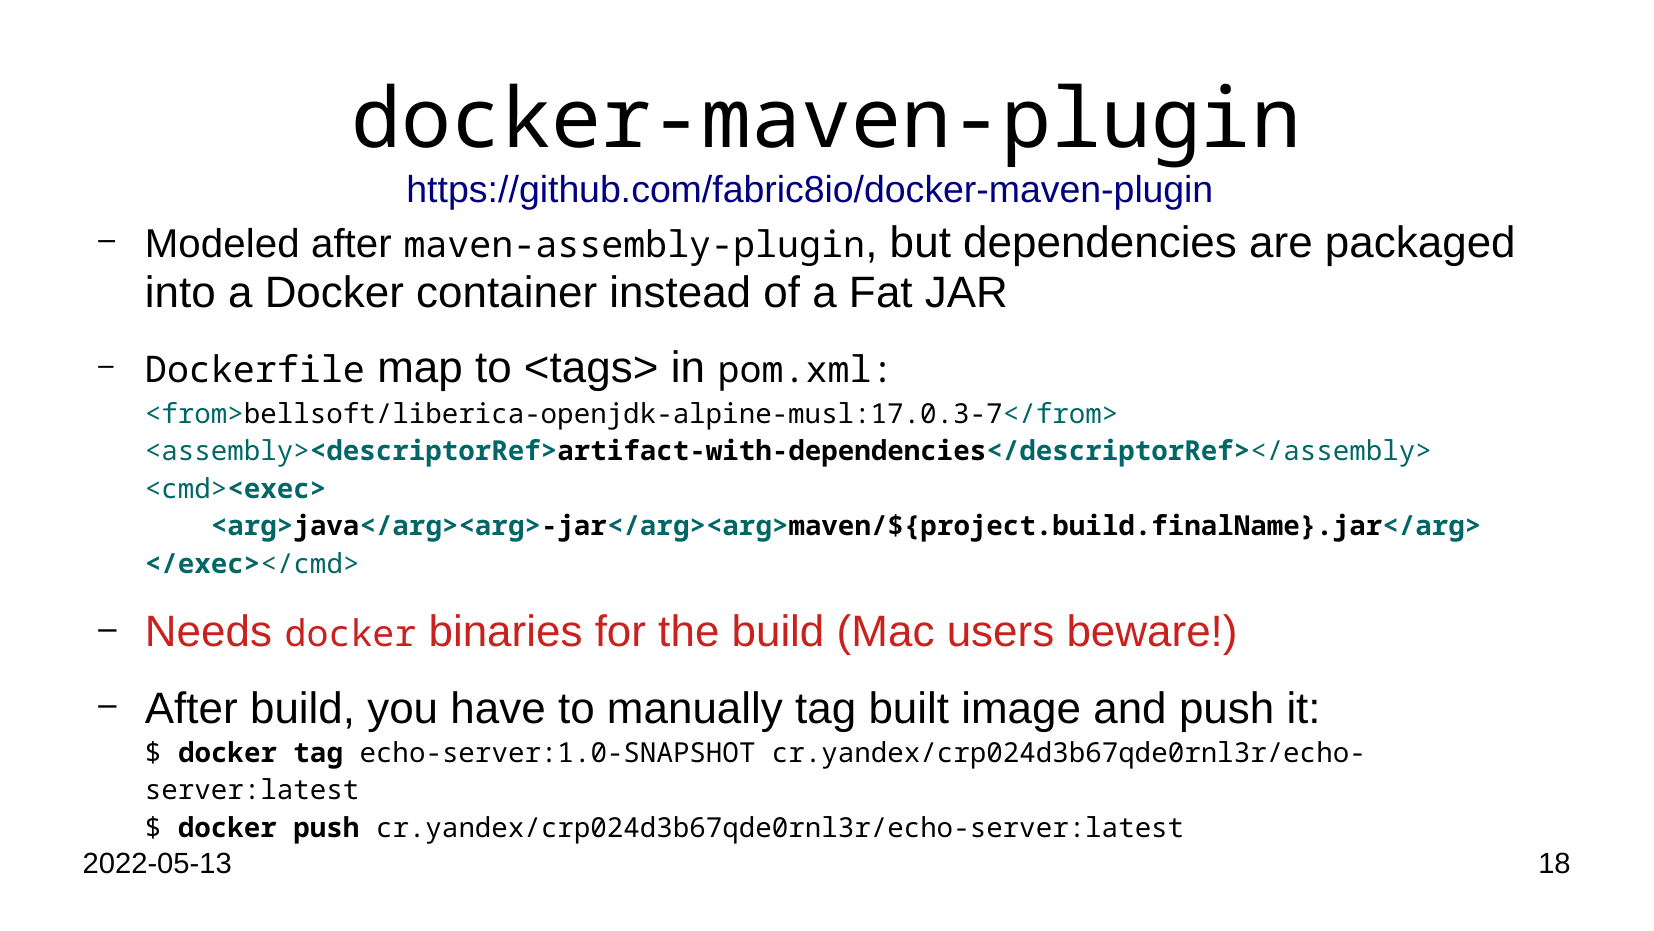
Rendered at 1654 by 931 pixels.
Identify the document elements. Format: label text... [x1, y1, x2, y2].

text_box https://github.com/fabric8io/docker-maven-plugin [391, 160, 1229, 218]
list Modeled after maven-assembly-plugin, but dependencies are packaged into a Docker container instead of a Fat JAR Dockerfile map to <tags> in pom.xml: <from>bellsoft/liberica-openjdk-alpine-musl:17.0.3-7</from> <assembly><descriptorRef>artifact-with-dependencies</descriptorRef></assembly> <cmd><exec> <arg>java</arg><arg>-jar</arg><arg>maven/${project.build.finalName}.jar</arg> </exec></cmd> Needs docker binaries for the build (Mac users beware!) After build, you have to manually tag built image and push it: $ docker tag echo-server:1.0-SNAPSHOT cr.yandex/crp024d3b67qde0rnl3r/echo-server:latest $ docker push cr.yandex/crp024d3b67qde0rnl3r/echo-server:latest [82, 217, 1571, 851]
title docker-maven-plugin [82, 37, 1571, 193]
